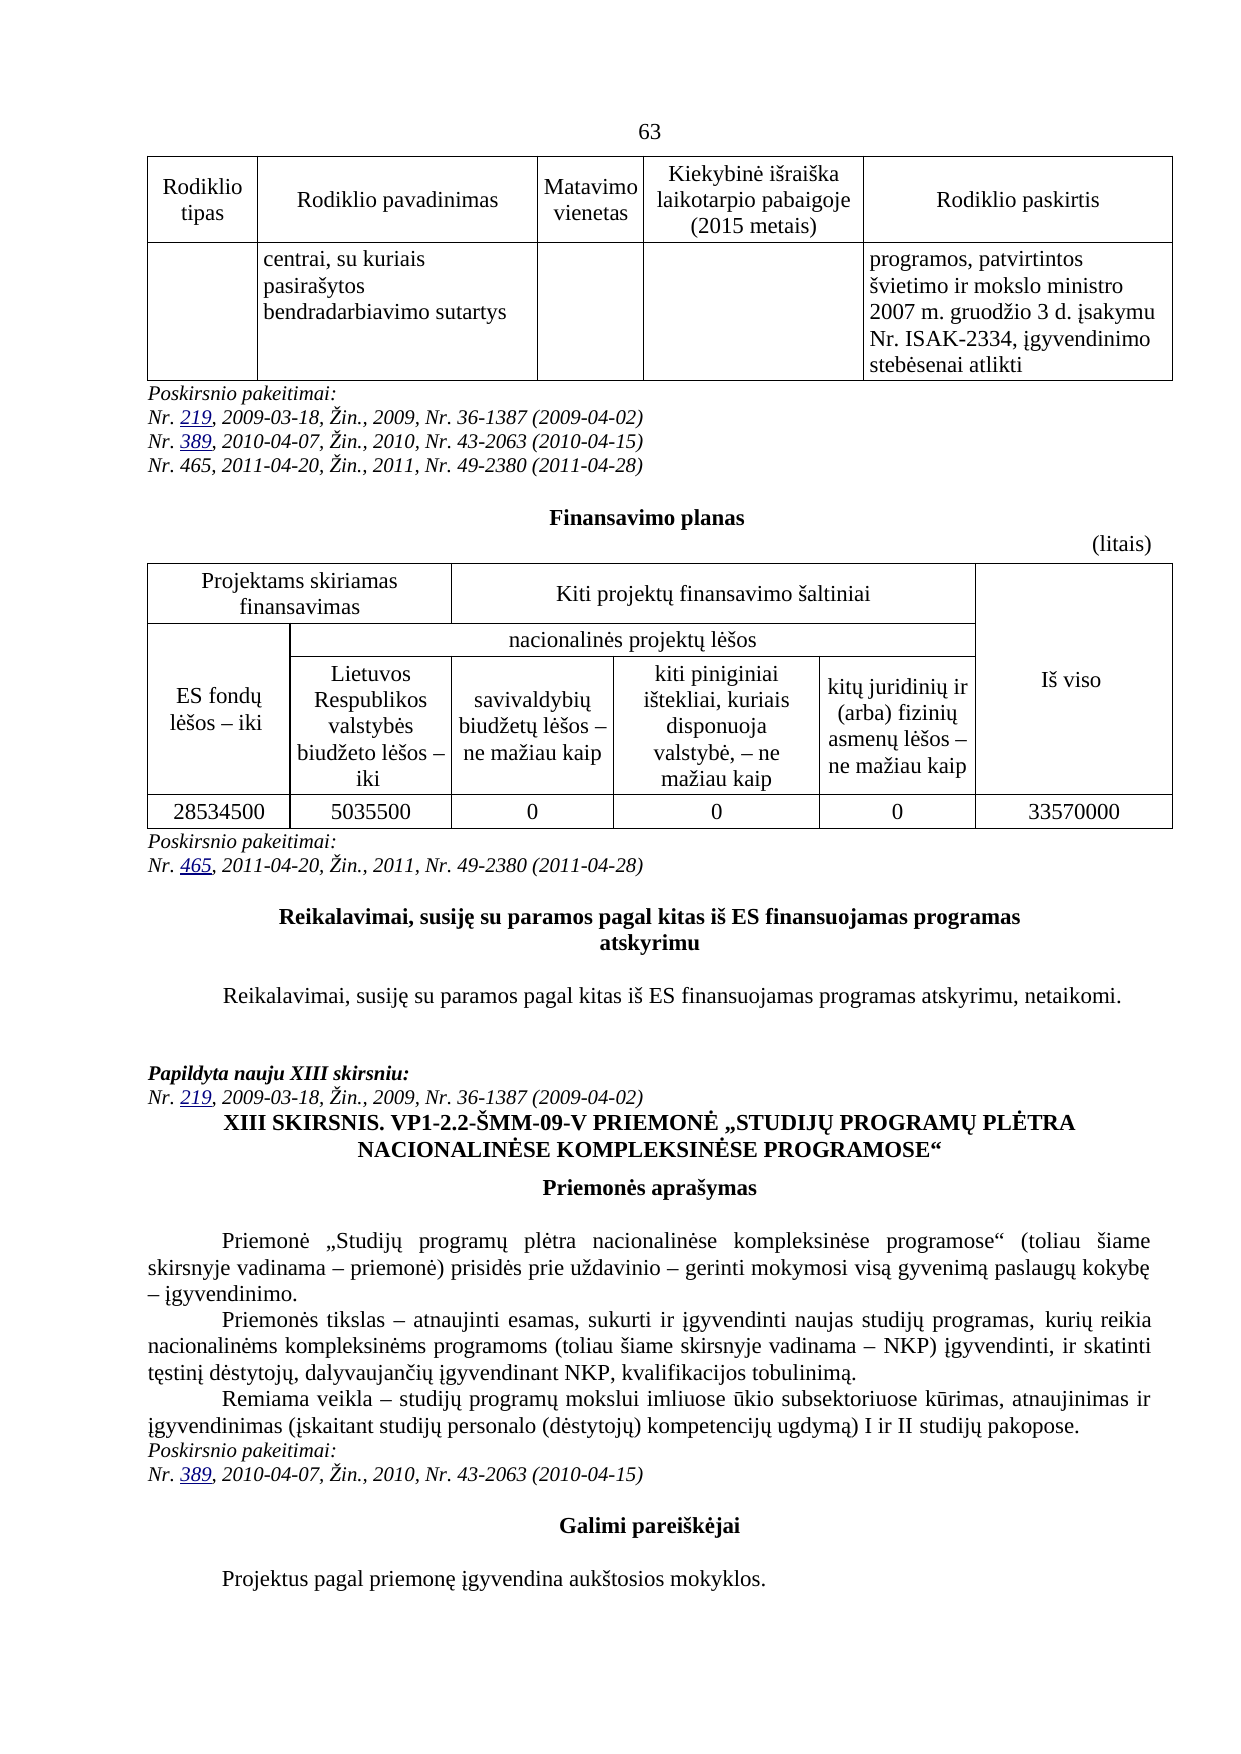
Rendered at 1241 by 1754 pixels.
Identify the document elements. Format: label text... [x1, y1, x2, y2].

table_cell nacionalinės projektų lėšos [291, 624, 975, 656]
text Finansavimo planas [148, 504, 1152, 530]
table_header Matavimo vienetas [538, 157, 643, 242]
table_cell kiti piniginiai ištekliai, kuriais disponuoja valstybė, – ne mažiau kaip [614, 657, 819, 794]
text Poskirsnio pakeitimai: [148, 829, 1152, 853]
table_header Rodiklio tipas [148, 157, 257, 242]
text Priemonės tikslas – atnaujinti esamas, sukurti ir įgyvendinti naujas studijų programas, kurių reikia nacionalinėms kompleksinėms programoms (toliau šiame skirsnyje vadinama – NKP) įgyvendinti, ir skatinti tęstinį dėstytojų, dalyvaujančių įgyvendinant NKP, kvalifikacijos tobulinimą. [148, 1306, 1152, 1385]
text Nr. 465, 2011-04-20, Žin., 2011, Nr. 49-2380 (2011-04-28) [148, 853, 1152, 877]
text Projektus pagal priemonę įgyvendina aukštosios mokyklos. [148, 1565, 1152, 1592]
text Galimi pareiškėjai [148, 1512, 1152, 1539]
table_cell ES fondų lėšos – iki [148, 624, 289, 794]
text Nr. 389, 2010-04-07, Žin., 2010, Nr. 43-2063 (2010-04-15) [148, 1462, 1152, 1486]
table_cell 28534500 [148, 795, 289, 827]
table_cell [148, 243, 257, 380]
text Reikalavimai, susiję su paramos pagal kitas iš ES finansuojamas programas atskyrimu, netaikomi. [148, 982, 1152, 1008]
table_cell centrai, su kuriais pasirašytos bendradarbiavimo sutartys [258, 243, 537, 380]
table_cell programos, patvirtintos švietimo ir mokslo ministro 2007 m. gruodžio 3 d. įsakymu Nr. ISAK-2334, įgyvendinimo stebėsenai atlikti [864, 243, 1172, 380]
table_header Kiti projektų finansavimo šaltiniai [452, 564, 975, 622]
table_header Iš viso [976, 564, 1172, 794]
table_cell kitų juridinių ir (arba) fizinių asmenų lėšos – ne mažiau kaip [820, 657, 975, 794]
table_header Projektams skiriamas finansavimas [148, 564, 451, 622]
text Priemonė „Studijų programų plėtra nacionalinėse kompleksinėse programose“ (toliau šiame skirsnyje vadinama – priemonė) prisidės prie uždavinio – gerinti mokymosi visą gyvenimą paslaugų kokybę – įgyvendinimo. [148, 1227, 1152, 1306]
text Reikalavimai, susiję su paramos pagal kitas iš ES finansuojamas programas atskyrimu [148, 903, 1152, 956]
text Nr. 219, 2009-03-18, Žin., 2009, Nr. 36-1387 (2009-04-02) [148, 405, 1152, 429]
table_cell 0 [452, 795, 613, 827]
text Nr. 219, 2009-03-18, Žin., 2009, Nr. 36-1387 (2009-04-02) [148, 1085, 1152, 1109]
table_cell Lietuvos Respublikos valstybės biudžeto lėšos – iki [291, 657, 451, 794]
text Papildyta nauju XIII skirsniu: [148, 1061, 1152, 1085]
text Nr. 465, 2011-04-20, Žin., 2011, Nr. 49-2380 (2011-04-28) [148, 453, 1152, 477]
text XIII SKIRSNIS. VP1-2.2-ŠMM-09-V PRIEMONĖ „STUDIJŲ PROGRAMŲ PLĖTRA NACIONALINĖSE KOMPLEKSINĖSE PROGRAMOSE“ [148, 1109, 1152, 1162]
text Poskirsnio pakeitimai: [148, 1438, 1152, 1462]
table_cell [538, 243, 643, 380]
text (litais) [148, 530, 1152, 557]
table_header Kiekybinė išraiška laikotarpio pabaigoje (2015 metais) [644, 157, 863, 242]
table_cell savivaldybių biudžetų lėšos – ne mažiau kaip [452, 657, 613, 794]
table_header Rodiklio pavadinimas [258, 157, 537, 242]
table_cell 33570000 [976, 795, 1172, 827]
text Priemonės aprašymas [148, 1174, 1152, 1201]
table_header Rodiklio paskirtis [864, 157, 1172, 242]
text Poskirsnio pakeitimai: [148, 381, 1152, 405]
table_cell 5035500 [291, 795, 451, 827]
table_cell 0 [614, 795, 819, 827]
table_cell [644, 243, 863, 380]
table_cell 0 [820, 795, 975, 827]
text Nr. 389, 2010-04-07, Žin., 2010, Nr. 43-2063 (2010-04-15) [148, 429, 1152, 453]
text Remiama veikla – studijų programų mokslui imliuose ūkio subsektoriuose kūrimas, atnaujinimas ir įgyvendinimas (įskaitant studijų personalo (dėstytojų) kompetencijų ugdymą) I ir II studijų pakopose. [148, 1385, 1152, 1438]
